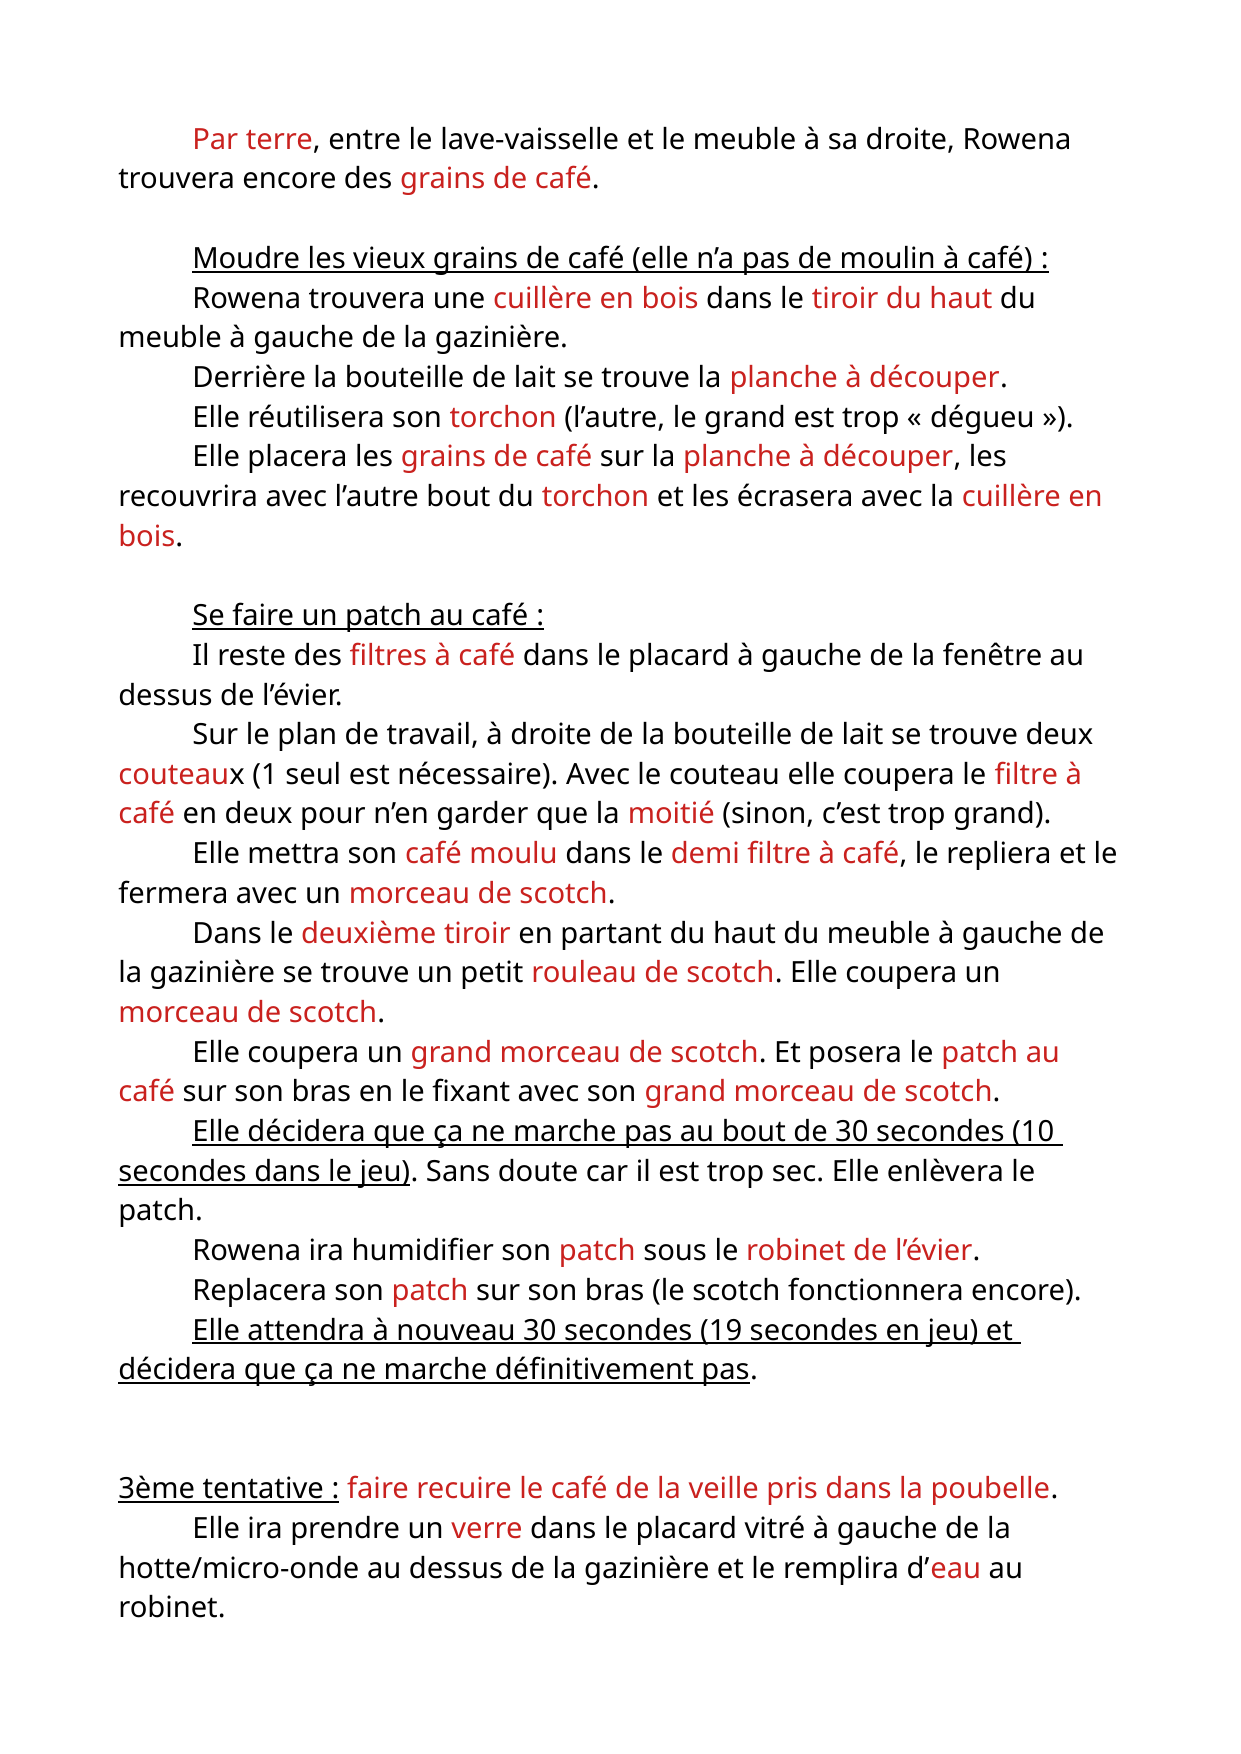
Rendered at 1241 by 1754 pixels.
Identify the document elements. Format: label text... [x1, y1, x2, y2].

text Derrière la bouteille de lait se trouve la planche à découper. [118, 356, 1122, 396]
text Elle placera les grains de café sur la planche à découper, les recouvrira avec l’autre bout du torchon et les écrasera avec la cuillère en bois. [118, 436, 1122, 555]
text Moudre les vieux grains de café (elle n’a pas de moulin à café) : [118, 237, 1122, 277]
text Dans le deuxième tiroir en partant du haut du meuble à gauche de la gazinière se trouve un petit rouleau de scotch. Elle coupera un morceau de scotch. [118, 912, 1122, 1031]
text Elle ira prendre un verre dans le placard vitré à gauche de la hotte/micro-onde au dessus de la gazinière et le remplira d’eau au robinet. [118, 1507, 1122, 1626]
text Elle mettra son café moulu dans le demi filtre à café, le repliera et le fermera avec un morceau de scotch. [118, 832, 1122, 912]
text Rowena trouvera une cuillère en bois dans le tiroir du haut du meuble à gauche de la gazinière. [118, 277, 1122, 356]
text Elle décidera que ça ne marche pas au bout de 30 secondes (10 secondes dans le jeu). Sans doute car il est trop sec. Elle enlèvera le patch. [118, 1110, 1122, 1229]
text Elle attendra à nouveau 30 secondes (19 secondes en jeu) et décidera que ça ne marche définitivement pas. [118, 1309, 1122, 1388]
text Par terre, entre le lave-vaisselle et le meuble à sa droite, Rowena trouvera encore des grains de café. [118, 118, 1122, 197]
text Se faire un patch au café : [118, 594, 1122, 634]
text Rowena ira humidifier son patch sous le robinet de l’évier. [118, 1229, 1122, 1269]
text Replacera son patch sur son bras (le scotch fonctionnera encore). [118, 1269, 1122, 1309]
text 3ème tentative : faire recuire le café de la veille pris dans la poubelle. [118, 1467, 1122, 1507]
text Sur le plan de travail, à droite de la bouteille de lait se trouve deux couteaux (1 seul est nécessaire). Avec le couteau elle coupera le filtre à café en deux pour n’en garder que la moitié (sinon, c’est trop grand). [118, 713, 1122, 832]
text Elle coupera un grand morceau de scotch. Et posera le patch au café sur son bras en le fixant avec son grand morceau de scotch. [118, 1031, 1122, 1110]
text Il reste des filtres à café dans le placard à gauche de la fenêtre au dessus de l’évier. [118, 634, 1122, 713]
text Elle réutilisera son torchon (l’autre, le grand est trop « dégueu »). [118, 396, 1122, 436]
